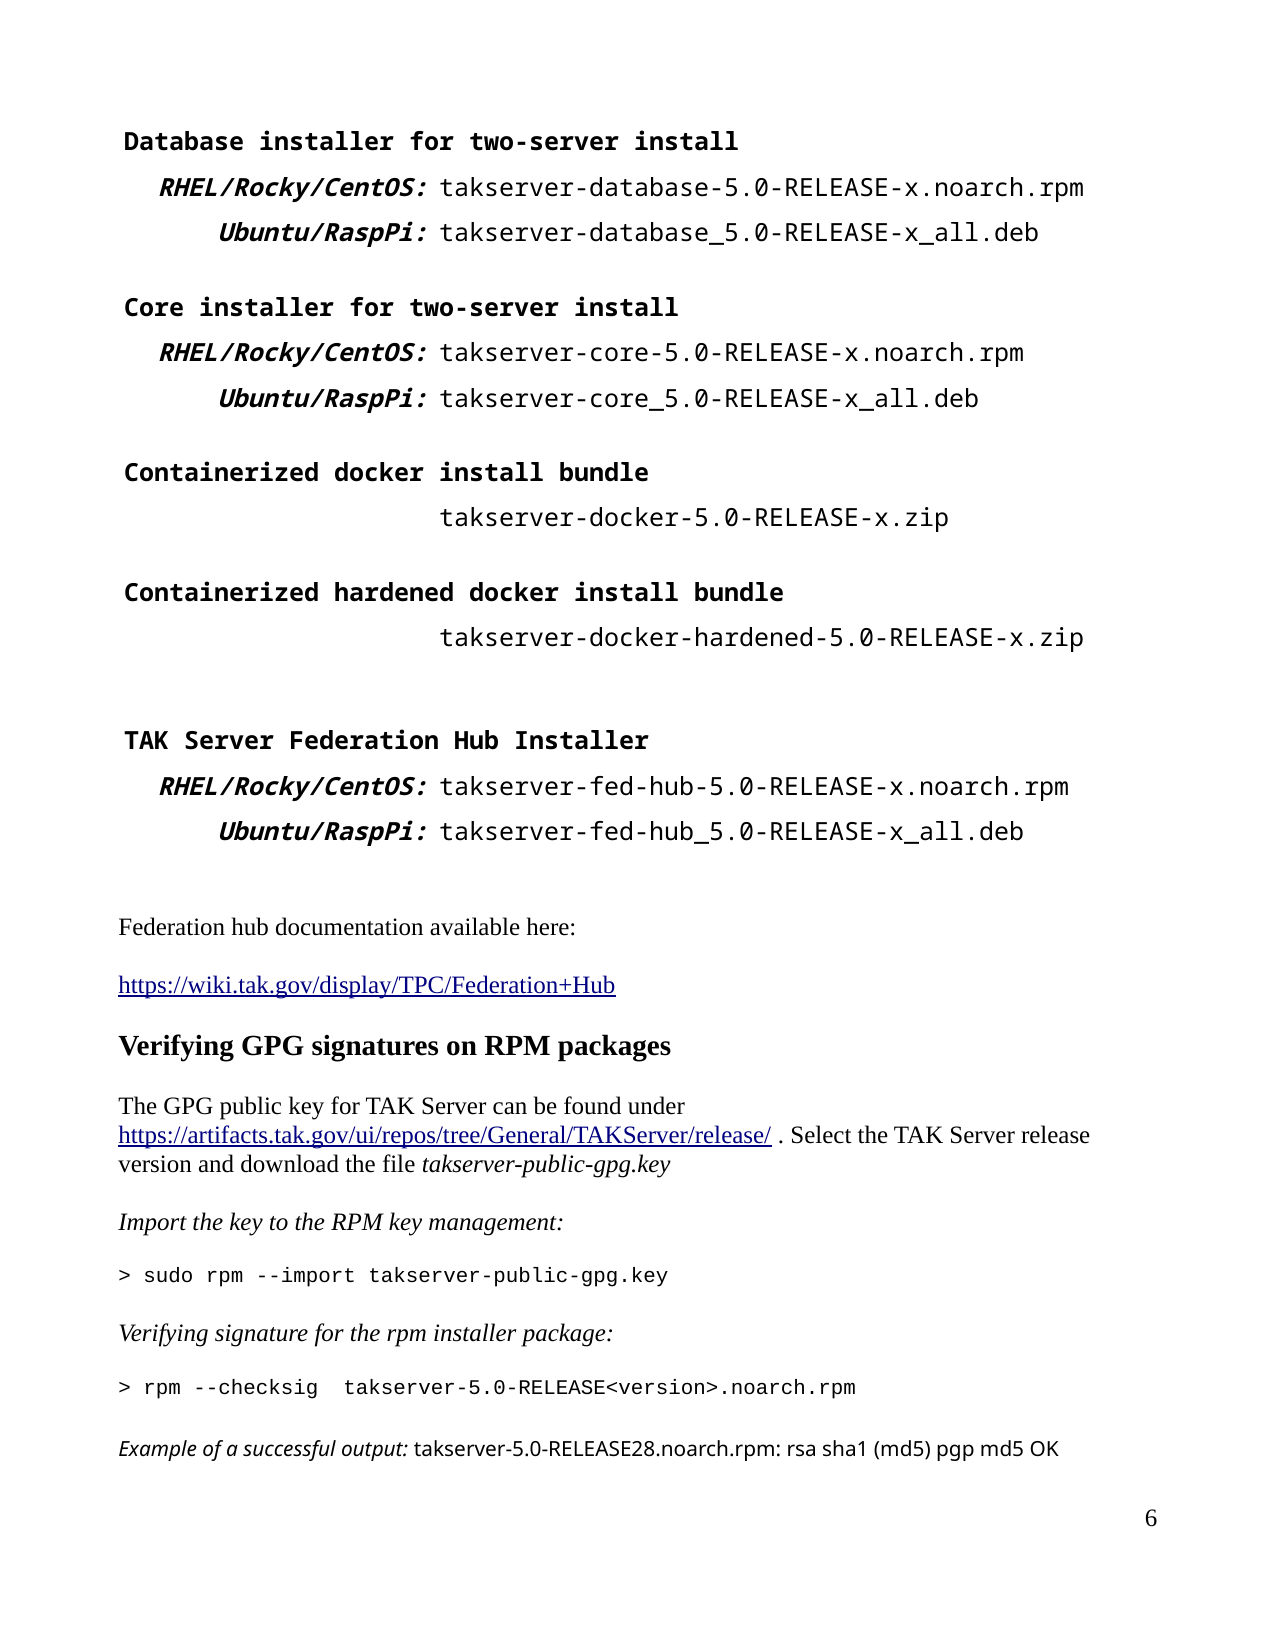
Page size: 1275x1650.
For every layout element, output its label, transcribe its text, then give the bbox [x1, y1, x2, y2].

table_header Core installer for two-server install [118, 284, 1168, 329]
text Verifying GPG signatures on RPM packages [118, 1028, 1098, 1062]
table_cell Ubuntu/RaspPi: [143, 375, 433, 420]
table_header TAK Server Federation Hub Installer [118, 717, 1159, 763]
table_cell [118, 808, 142, 854]
table_cell [118, 763, 142, 808]
table_cell takserver-docker-hardened-5.0-RELEASE-x.zip [433, 614, 1168, 659]
table_cell [118, 614, 142, 659]
table_cell [118, 209, 142, 255]
table_cell takserver-core-5.0-RELEASE-x.noarch.rpm [433, 329, 1168, 374]
text Federation hub documentation available here: [118, 912, 1098, 941]
table_cell Ubuntu/RaspPi: [143, 808, 433, 854]
table_cell RHEL/Rocky/CentOS: [143, 164, 433, 209]
table_cell RHEL/Rocky/CentOS: [143, 763, 433, 808]
table_cell takserver-docker-5.0-RELEASE-x.zip [433, 494, 1168, 540]
table_cell takserver-fed-hub_5.0-RELEASE-x_all.deb [433, 808, 1159, 854]
table_cell [118, 329, 142, 374]
table_cell [118, 375, 142, 420]
table_header Database installer for two-server install [118, 118, 1168, 164]
table_cell takserver-database-5.0-RELEASE-x.noarch.rpm [433, 164, 1168, 209]
table_cell takserver-database_5.0-RELEASE-x_all.deb [433, 209, 1168, 255]
table_cell Ubuntu/RaspPi: [143, 209, 433, 255]
text The GPG public key for TAK Server can be found under https://artifacts.tak.gov/ui/repos/tree/General/TAKServer/release/ . Select the TAK Server release version and download the file takserver-public-gpg.key [118, 1091, 1098, 1178]
table_cell RHEL/Rocky/CentOS: [143, 329, 433, 374]
text Import the key to the RPM key management: [118, 1207, 1098, 1236]
table_cell [143, 494, 433, 540]
text > sudo rpm --import takserver-public-gpg.key [118, 1265, 1098, 1289]
text https://wiki.tak.gov/display/TPC/Federation+Hub [118, 970, 1098, 999]
table_cell [143, 614, 433, 659]
table_header Containerized hardened docker install bundle [118, 569, 1168, 614]
table_header Containerized docker install bundle [118, 449, 1168, 494]
table_cell takserver-fed-hub-5.0-RELEASE-x.noarch.rpm [433, 763, 1159, 808]
table_cell [118, 494, 142, 540]
table_cell [118, 164, 142, 209]
text > rpm --checksig takserver-5.0-RELEASE<version>.noarch.rpm Example of a successful output: takserver-5.0-RELEASE28.noarch.rpm: rsa sha1 (md5) pgp md5 OK [118, 1377, 1098, 1463]
table_cell takserver-core_5.0-RELEASE-x_all.deb [433, 375, 1168, 420]
text Verifying signature for the rpm installer package: [118, 1318, 1098, 1347]
